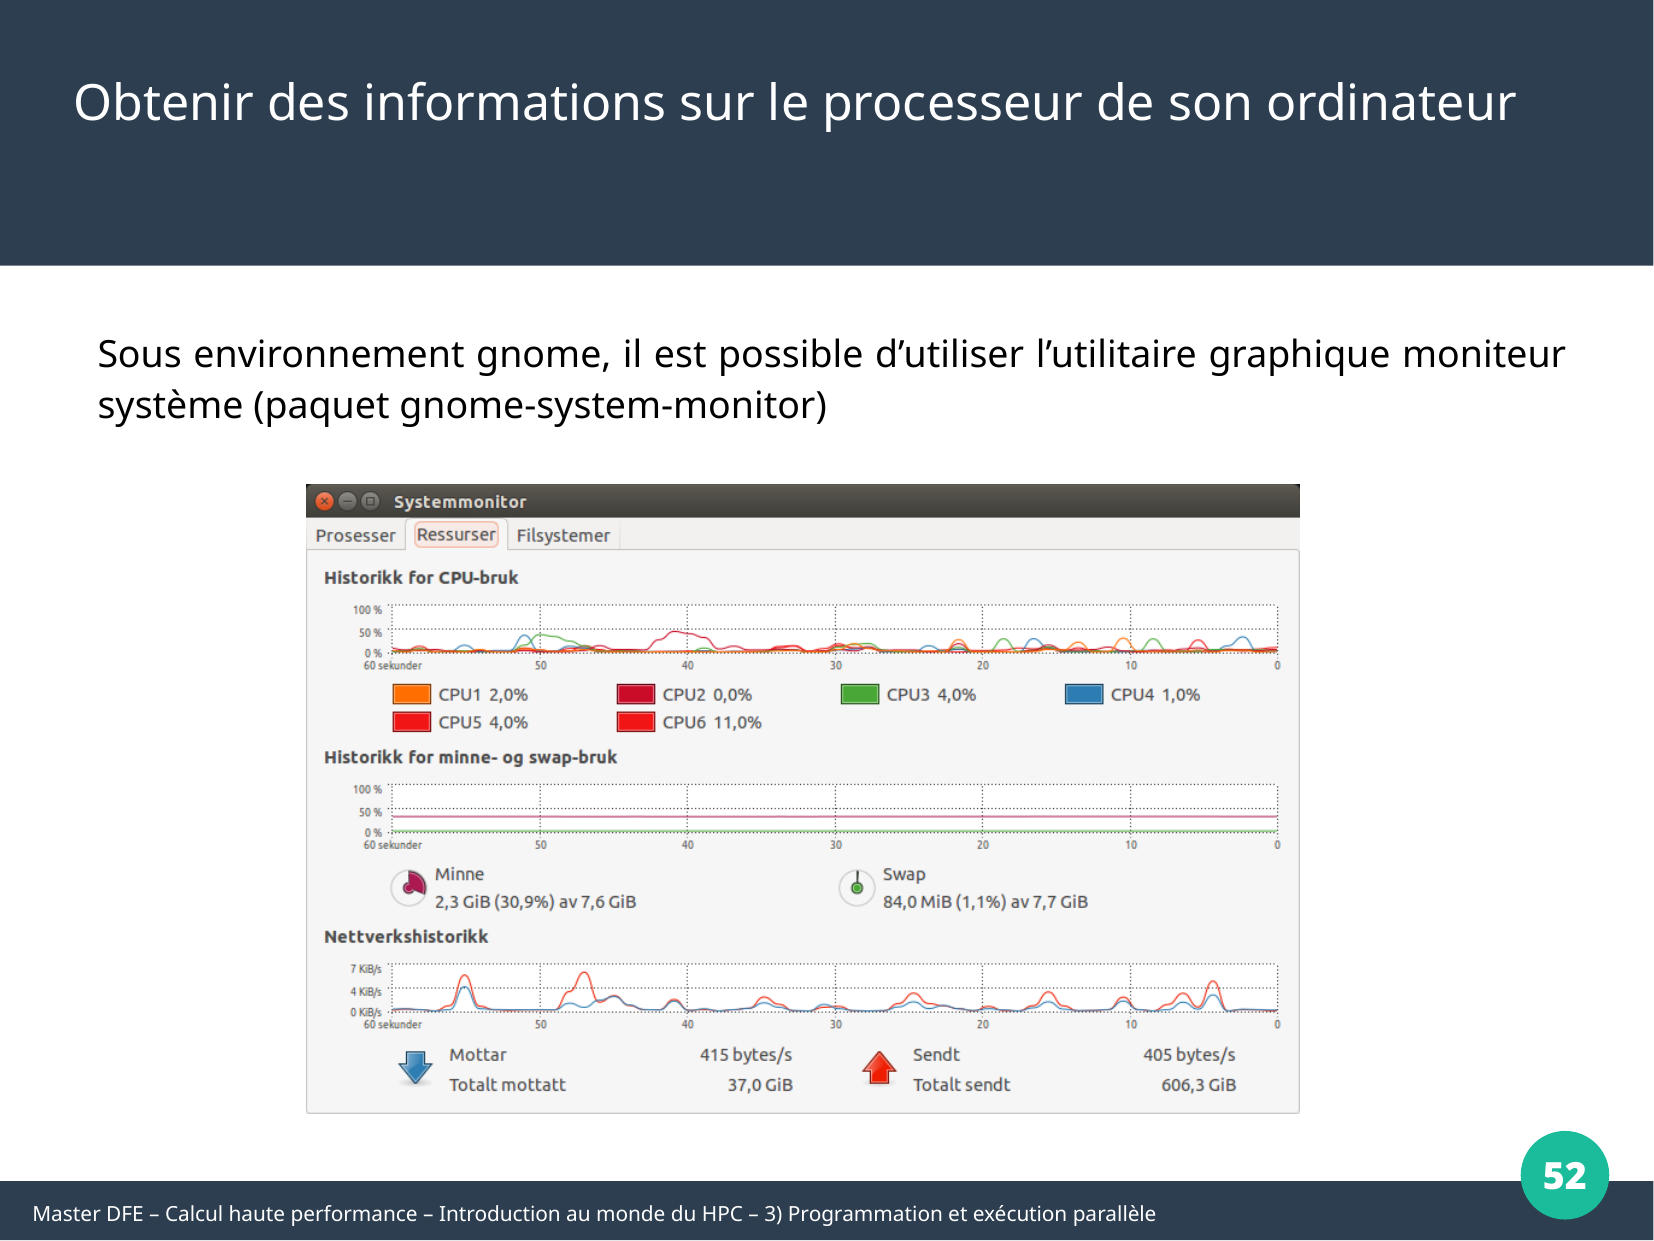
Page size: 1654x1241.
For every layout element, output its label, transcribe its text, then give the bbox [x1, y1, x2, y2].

picture [306, 484, 1300, 1114]
text_box Sous environnement gnome, il est possible d’utiliser l’utilitaire graphique moniteur système (paquet gnome-system-monitor) [82, 320, 1583, 438]
text_box Obtenir des informations sur le processeur de son ordinateur [59, 59, 1619, 209]
text_box Master DFE – Calcul haute performance – Introduction au monde du HPC – 3) Programmation et exécution parallèle [17, 1191, 1436, 1235]
